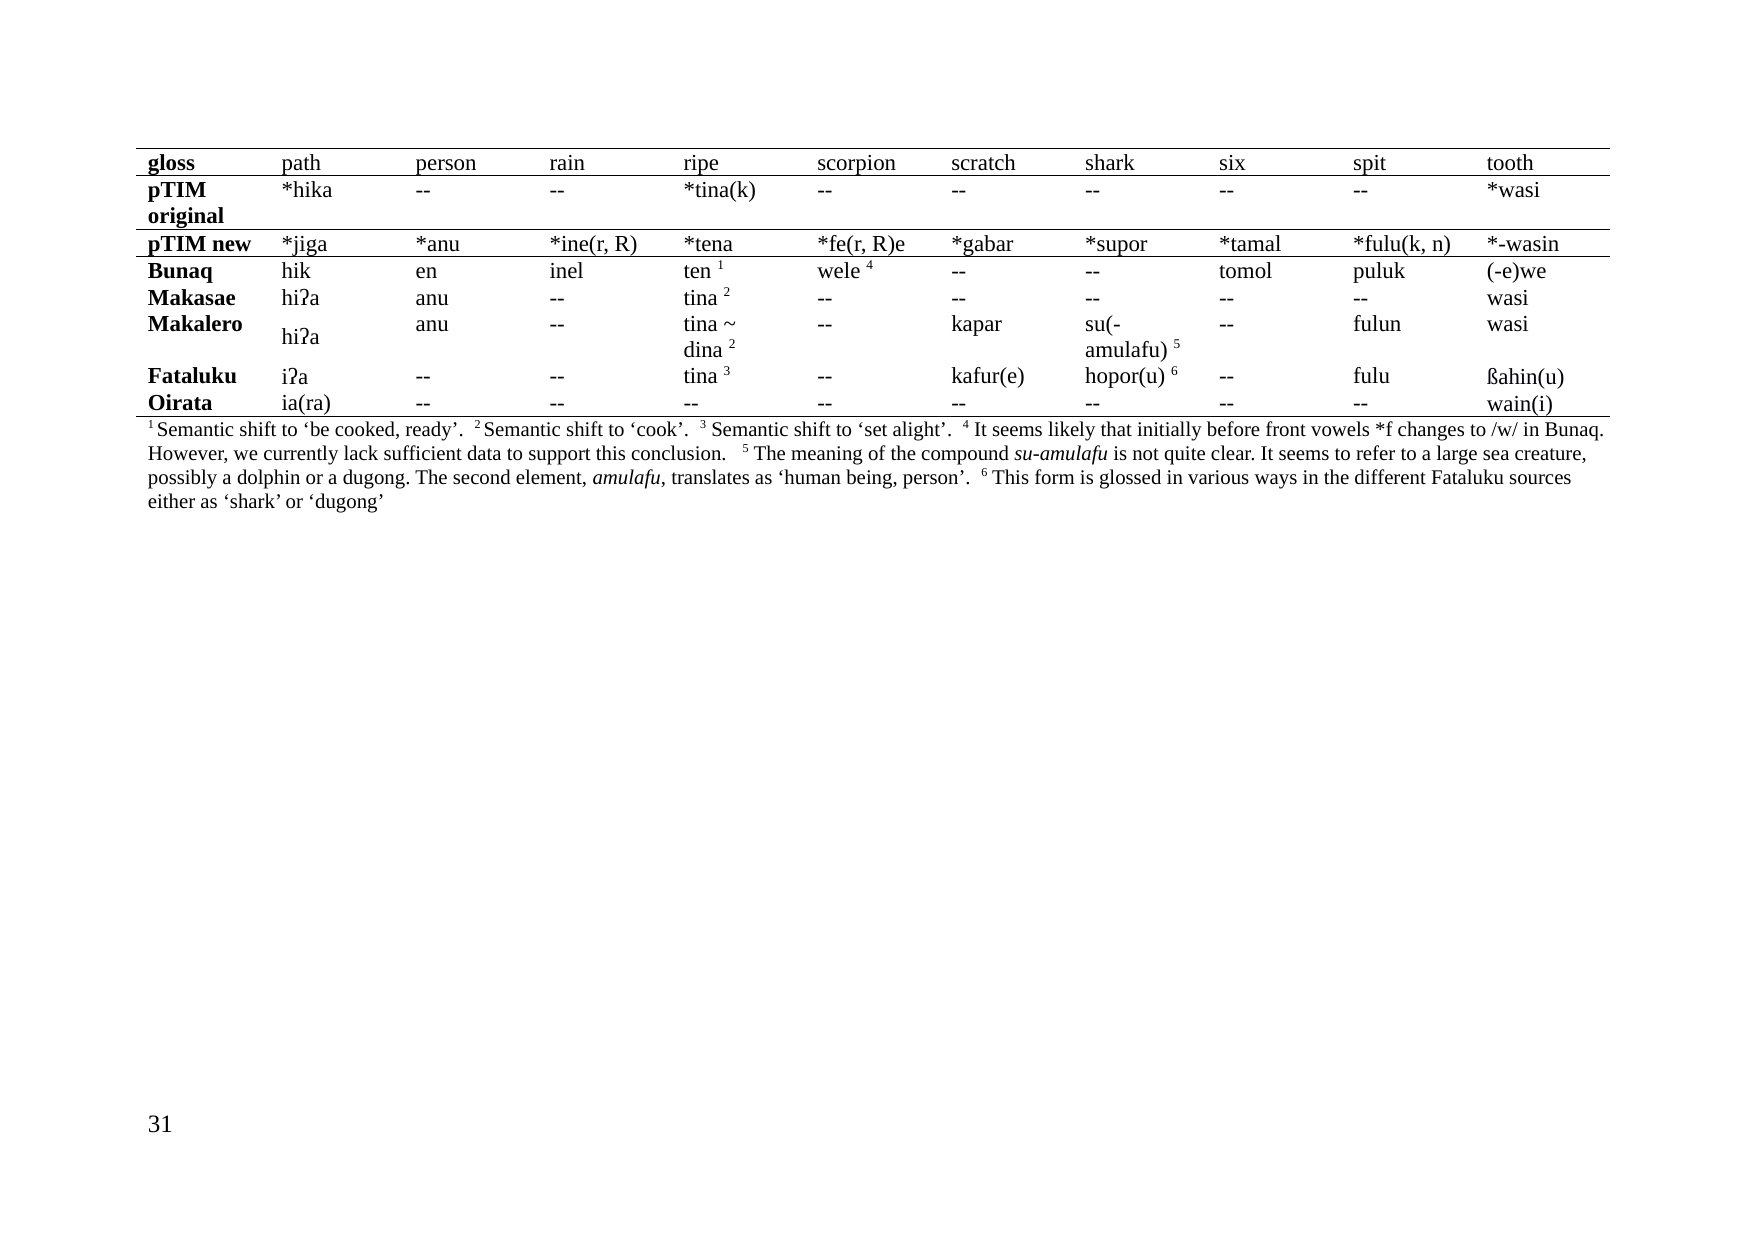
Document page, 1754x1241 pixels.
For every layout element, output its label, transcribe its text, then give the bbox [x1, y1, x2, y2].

table_cell hiʔa [270, 284, 404, 310]
table_header scorpion [806, 149, 940, 175]
table_cell Fataluku [136, 363, 270, 389]
table_cell -- [940, 257, 1074, 283]
table_cell -- [538, 310, 672, 363]
table_cell -- [404, 363, 538, 389]
table_cell hiʔa [270, 310, 404, 363]
table_cell anu [404, 284, 538, 310]
table_cell Bunaq [136, 257, 270, 283]
table_header path [270, 149, 404, 175]
table_cell -- [404, 389, 538, 416]
table_cell Makalero [136, 310, 270, 363]
table_cell -- [806, 284, 940, 310]
table_header shark [1074, 149, 1208, 175]
table_cell -- [1208, 310, 1342, 363]
table_cell hopor(u) 6 [1074, 363, 1208, 389]
table_cell *tamal [1208, 230, 1342, 256]
table_header person [404, 149, 538, 175]
table_cell -- [538, 363, 672, 389]
table_cell ten 1 [672, 257, 806, 283]
table_cell pTIM new [136, 230, 270, 256]
table_cell wasi [1475, 284, 1609, 310]
table_cell *tena [672, 230, 806, 256]
table_cell tomol [1208, 257, 1342, 283]
table_cell en [404, 257, 538, 283]
table_cell *ine(r, R) [538, 230, 672, 256]
table_cell Makasae [136, 284, 270, 310]
table_cell pTIM original [136, 176, 270, 229]
table_cell -- [1208, 363, 1342, 389]
table_cell -- [1208, 389, 1342, 416]
table_cell wain(i) [1475, 389, 1609, 416]
table_cell -- [940, 176, 1074, 229]
table_cell fulu [1342, 363, 1475, 389]
table_cell anu [404, 310, 538, 363]
table_cell su(-amulafu) 5 [1074, 310, 1208, 363]
table_cell -- [1074, 176, 1208, 229]
table_cell tina 2 [672, 284, 806, 310]
table_cell -- [806, 389, 940, 416]
table_cell tina 3 [672, 363, 806, 389]
table_cell -- [1342, 284, 1475, 310]
table_cell tina ~ dina 2 [672, 310, 806, 363]
table_cell *tina(k) [672, 176, 806, 229]
table_cell -- [538, 389, 672, 416]
table_cell -- [1074, 257, 1208, 283]
table_cell kapar [940, 310, 1074, 363]
table_header gloss [136, 149, 270, 175]
table_cell *jiga [270, 230, 404, 256]
table_cell -- [806, 176, 940, 229]
table_cell (-e)we [1475, 257, 1609, 283]
table_cell *anu [404, 230, 538, 256]
table_cell Oirata [136, 389, 270, 416]
table_cell -- [940, 389, 1074, 416]
table_cell -- [538, 284, 672, 310]
table_header six [1208, 149, 1342, 175]
table_cell -- [1074, 389, 1208, 416]
table_header ripe [672, 149, 806, 175]
table_cell inel [538, 257, 672, 283]
table_cell kafur(e) [940, 363, 1074, 389]
table_cell -- [806, 363, 940, 389]
table_cell iʔa [270, 363, 404, 389]
table_header rain [538, 149, 672, 175]
table_cell -- [940, 284, 1074, 310]
table_cell -- [538, 176, 672, 229]
table_cell -- [1342, 389, 1475, 416]
table_cell *fulu(k, n) [1342, 230, 1475, 256]
table_cell *gabar [940, 230, 1074, 256]
table_header spit [1342, 149, 1475, 175]
table_cell -- [806, 310, 940, 363]
table_cell ßahin(u) [1475, 363, 1609, 389]
table_cell -- [404, 176, 538, 229]
table_cell -- [1342, 176, 1475, 229]
table_cell *supor [1074, 230, 1208, 256]
table_cell -- [1208, 176, 1342, 229]
table_cell *wasi [1475, 176, 1609, 229]
table_cell *-wasin [1475, 230, 1609, 256]
table_cell puluk [1342, 257, 1475, 283]
table_cell ia(ra) [270, 389, 404, 416]
table_cell hik [270, 257, 404, 283]
table_cell -- [1208, 284, 1342, 310]
table_cell *hika [270, 176, 404, 229]
table_header tooth [1475, 149, 1609, 175]
table_cell *fe(r, R)e [806, 230, 940, 256]
table_header scratch [940, 149, 1074, 175]
text 1 Semantic shift to ‘be cooked, ready’. 2 Semantic shift to ‘cook’. 3 Semantic shift to ‘set alight’. 4 It seems likely that initially before front vowels *f changes to /w/ in Bunaq. However, we currently lack sufficient data to support this conclusion. 5 The meaning of the compound su-amulafu is not quite clear. It seems to refer to a large sea creature, possibly a dolphin or a dugong. The second element, amulafu, translates as ‘human being, person’. 6 This form is glossed in various ways in the different Fataluku sources either as ‘shark’ or ‘dugong’ [148, 417, 1606, 513]
table_cell wasi [1475, 310, 1609, 363]
table_cell fulun [1342, 310, 1475, 363]
table_cell -- [1074, 284, 1208, 310]
table_cell -- [672, 389, 806, 416]
table_cell wele 4 [806, 257, 940, 283]
